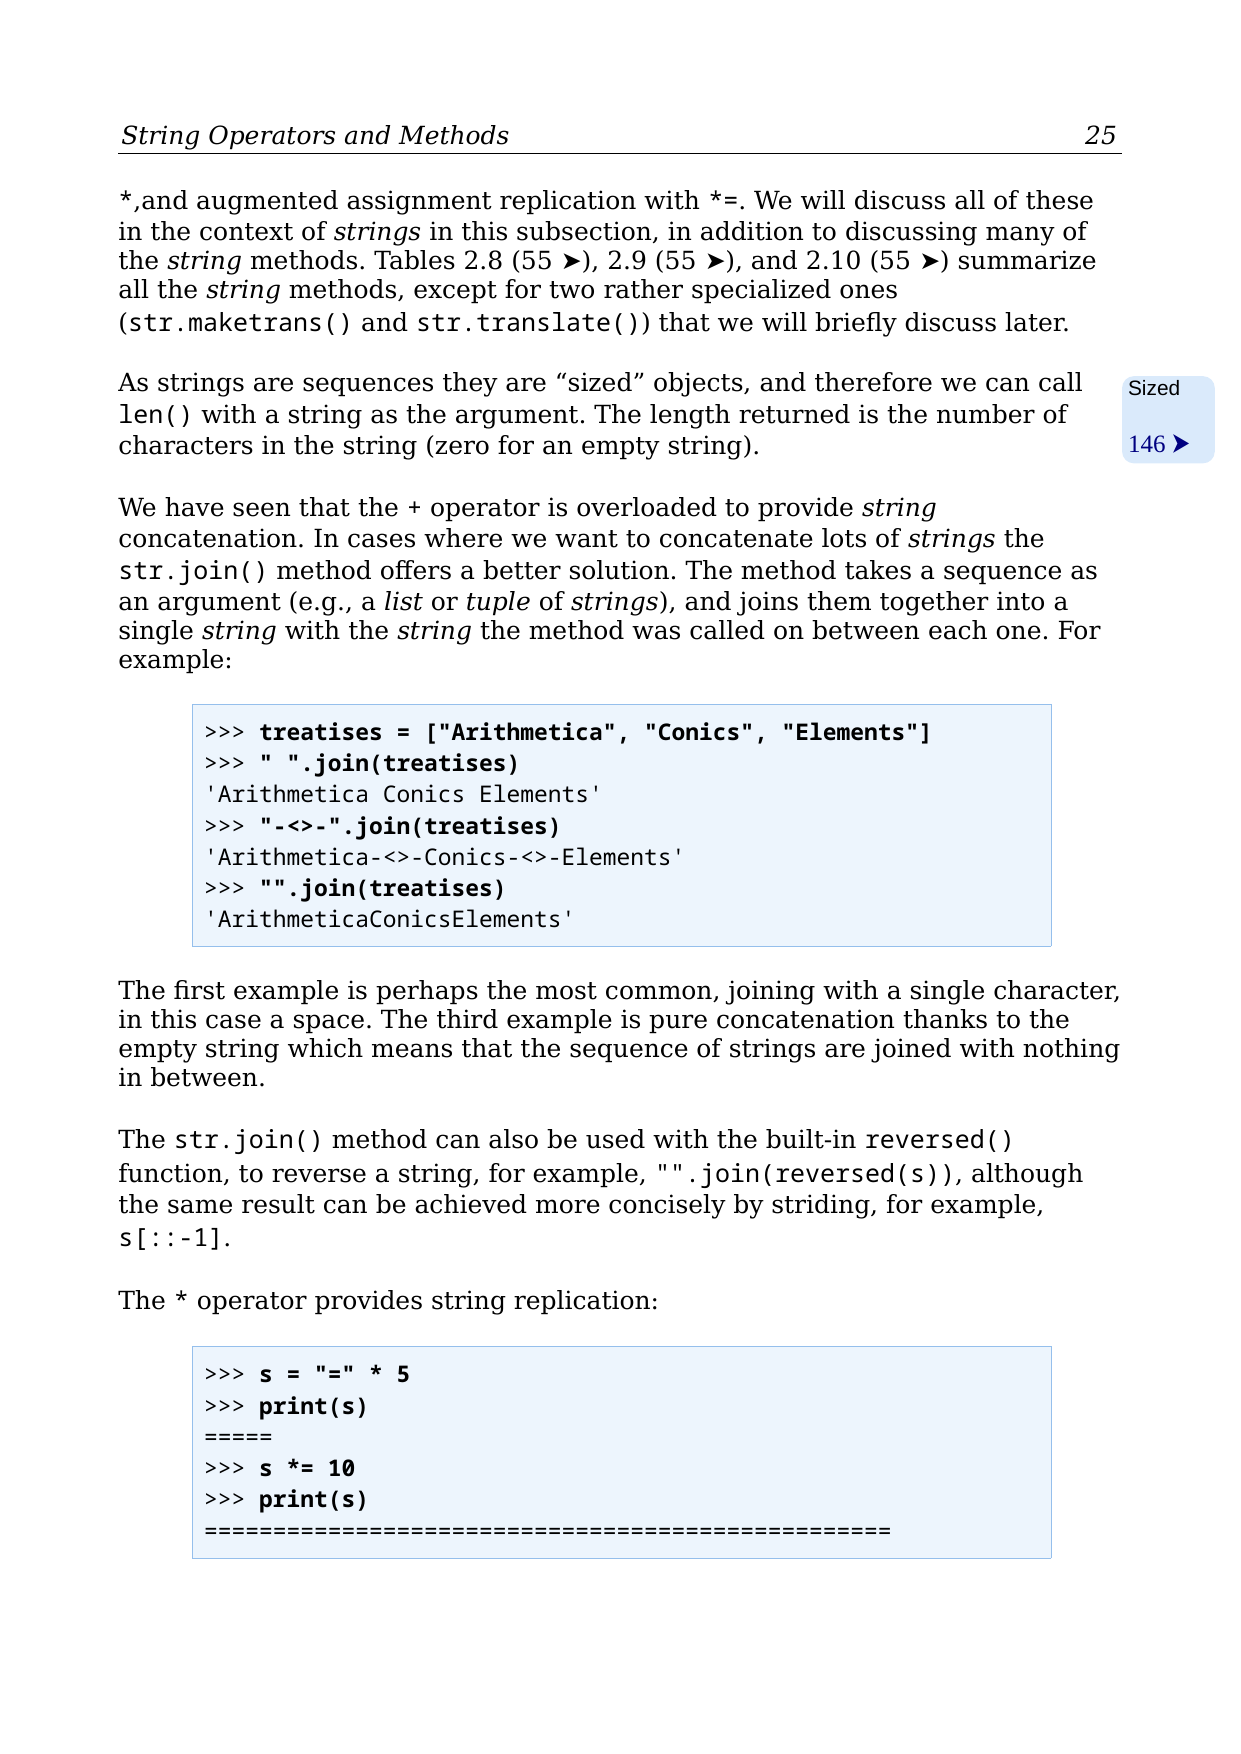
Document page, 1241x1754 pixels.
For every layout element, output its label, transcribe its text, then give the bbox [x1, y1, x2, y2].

text ===== [193, 1409, 1051, 1440]
text >>> print(s) [193, 1471, 1051, 1503]
text The first example is perhaps the most common, joining with a single character, in this case a space. The third example is pure concatenation thanks to the empty string which means that the sequence of strings are joined with nothing in between. [118, 976, 1122, 1093]
text >>> s *= 10 [193, 1440, 1051, 1471]
text We have seen that the + operator is overloaded to provide string concatenation. In cases where we want to concatenate lots of strings the str.join() method offers a better solution. The method takes a sequence as an argument (e.g., a list or tuple of strings), and joins them together into a single string with the string the method was called on between each one. For example: [118, 490, 1122, 674]
text 'ArithmeticaConicsElements' [193, 891, 1051, 946]
text The str.join() method can also be used with the built-in reversed() function, to reverse a string, for example, "".join(reversed(s)), although the same result can be achieved more concisely by striding, for example, s[::-1]. [118, 1122, 1122, 1253]
text >>> "".join(treatises) [193, 860, 1051, 891]
text 'Arithmetica Conics Elements' [193, 766, 1051, 798]
text >>> print(s) [193, 1378, 1051, 1409]
text >>> s = "=" * 5 [193, 1347, 1051, 1378]
text The * operator provides string replication: [118, 1283, 1122, 1317]
text ================================================== [193, 1503, 1051, 1558]
text >>> " ".join(treatises) [193, 735, 1051, 766]
text 'Arithmetica-<>-Conics-<>-Elements' [193, 829, 1051, 860]
text >>> treatises = ["Arithmetica", "Conics", "Elements"] [193, 705, 1051, 735]
text >>> "-<>-".join(treatises) [193, 798, 1051, 829]
text As strings are sequences they are “sized” objects, and therefore we can call len() with a string as the argument. The length returned is the number of characters in the string (zero for an empty string). [118, 368, 1122, 460]
text *,and augmented assignment replication with *=. We will discuss all of these in the context of strings in this subsection, in addition to discussing many of the string methods. Tables 2.8 (55 ➤), 2.9 (55 ➤), and 2.10 (55 ➤) summarize all the string methods, except for two rather specialized ones (str.maketrans() and str.translate()) that we will briefly discuss later. [118, 183, 1122, 338]
